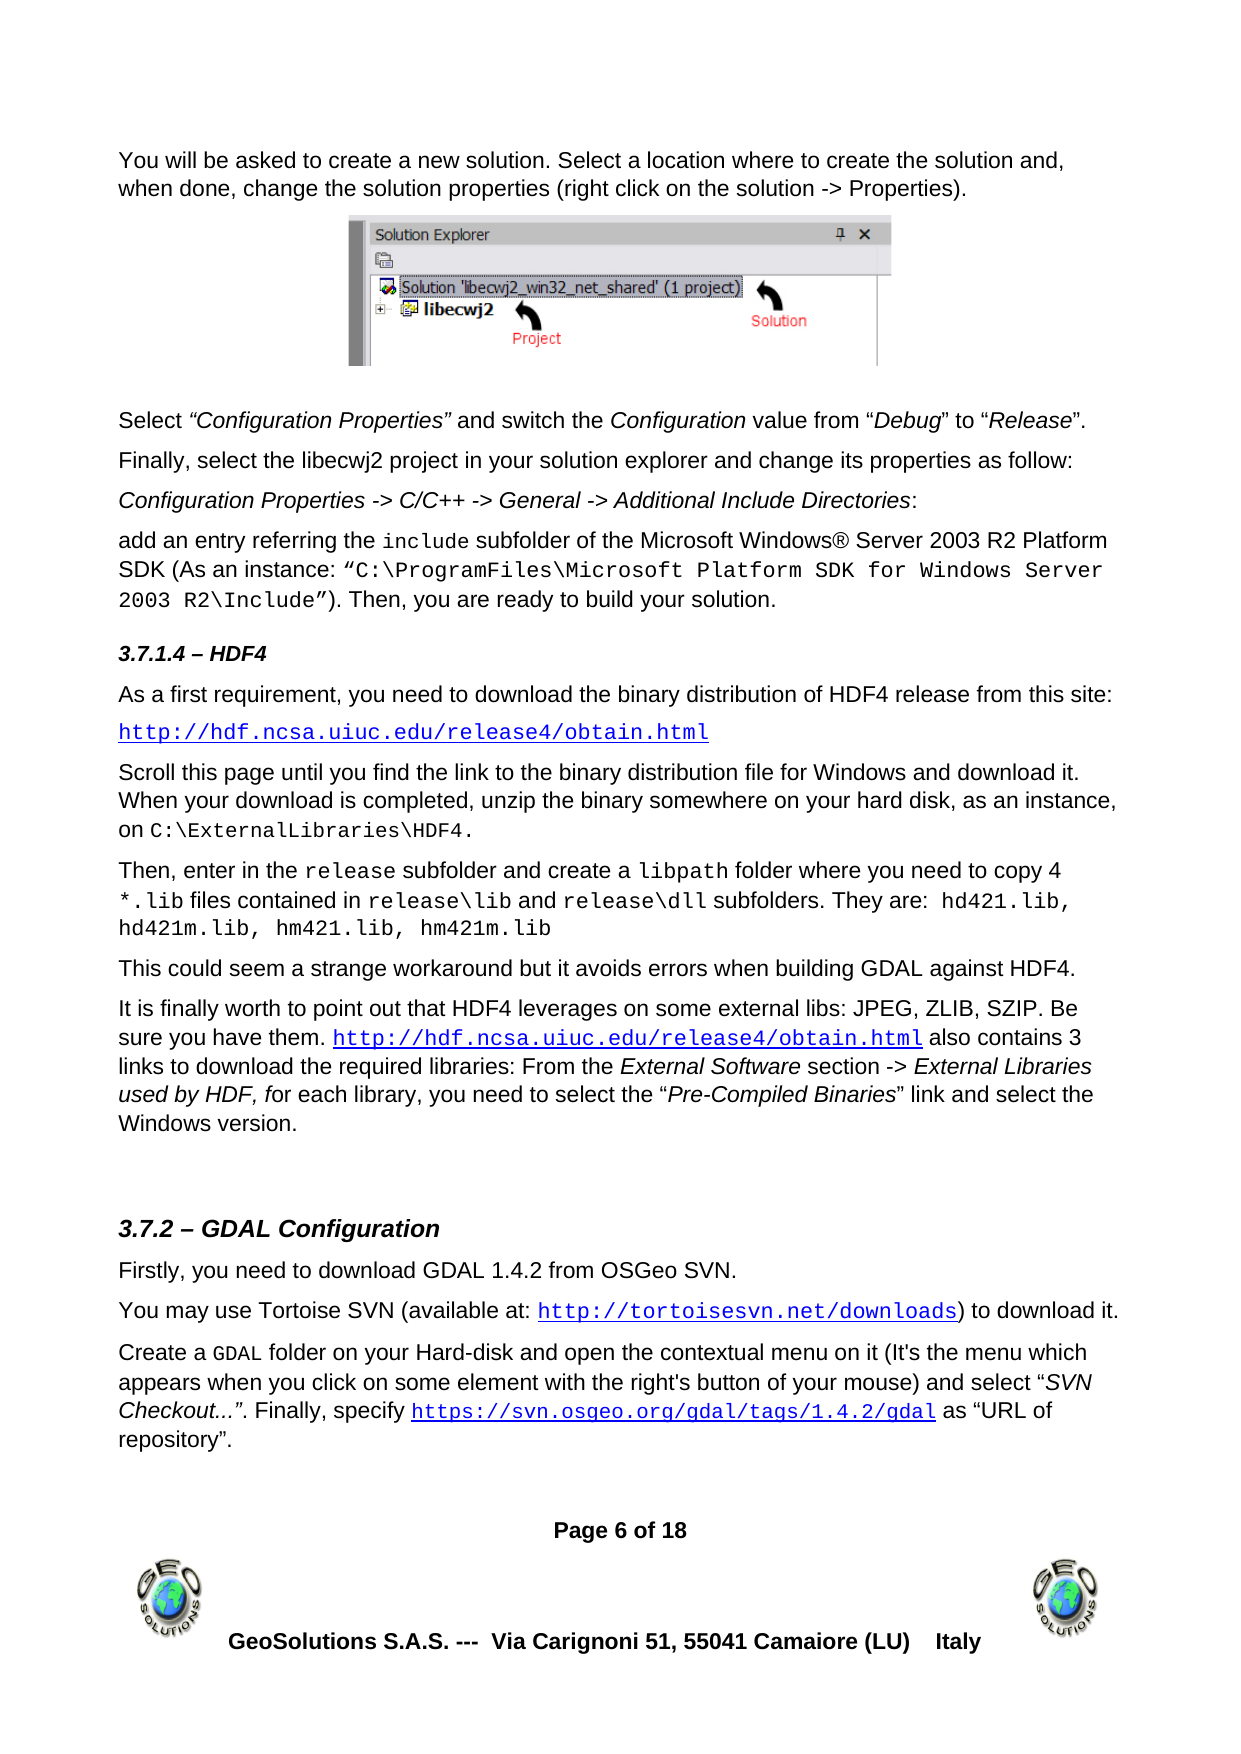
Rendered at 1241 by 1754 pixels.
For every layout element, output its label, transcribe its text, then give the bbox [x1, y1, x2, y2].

text http://hdf.ncsa.uiuc.edu/release4/obtain.html [118, 721, 1122, 746]
subtitle 3.7.1.4 – HDF4 [118, 642, 1122, 666]
text Firstly, you need to download GDAL 1.4.2 from OSGeo SVN. [118, 1258, 1122, 1284]
text This could seem a strange workaround but it avoids errors when building GDAL against HDF4. [118, 956, 1122, 982]
picture [1030, 1552, 1101, 1641]
text add an entry referring the include subfolder of the Microsoft Windows® Server 2003 R2 Platform SDK (As an instance: “C:\ProgramFiles\Microsoft Platform SDK for Windows Server 2003 R2\Include”). Then, you are ready to build your solution. [118, 528, 1122, 614]
text Configuration Properties -> C/C++ -> General -> Additional Include Directories: [118, 488, 1122, 513]
text As a first requirement, you need to download the binary distribution of HDF4 release from this site: [118, 681, 1122, 707]
subtitle 3.7.2 – GDAL Configuration [118, 1215, 1122, 1243]
picture [134, 1552, 205, 1641]
text It is finally worth to point out that HDF4 leverages on some external libs: JPEG, ZLIB, SZIP. Be sure you have them. http://hdf.ncsa.uiuc.edu/release4/obtain.html also contains 3 links to download the required libraries: From the External Software section -> External Libraries used by HDF, for each library, you need to select the “Pre-Compiled Binaries” link and select the Windows version. [118, 996, 1122, 1136]
text Finally, select the libecwj2 project in your solution explorer and change its properties as follow: [118, 448, 1122, 473]
text Create a GDAL folder on your Hard-disk and open the contextual menu on it (It's the menu which appears when you click on some element with the right's button of your mouse) and select “SVN Checkout...”. Finally, specify https://svn.osgeo.org/gdal/tags/1.4.2/gdal as “URL of repository”. [118, 1340, 1122, 1452]
text Select “Configuration Properties” and switch the Configuration value from “Debug” to “Release”. [118, 408, 1122, 433]
text You will be asked to create a new solution. Select a location where to create the solution and, when done, change the solution properties (right click on the solution -> Properties). [118, 148, 1122, 201]
text Then, enter in the release subfolder and create a libpath folder where you need to copy 4 *.lib files contained in release\lib and release\dll subfolders. They are: hd421.lib, hd421m.lib, hm421.lib, hm421m.lib [118, 858, 1122, 942]
text You may use Tortoise SVN (available at: http://tortoisesvn.net/downloads) to download it. [118, 1298, 1122, 1325]
picture [348, 215, 892, 366]
text Scroll this page until you find the link to the binary distribution file for Windows and download it. When your download is completed, unzip the binary somewhere on your hard disk, as an instance, on C:\ExternalLibraries\HDF4. [118, 760, 1122, 843]
